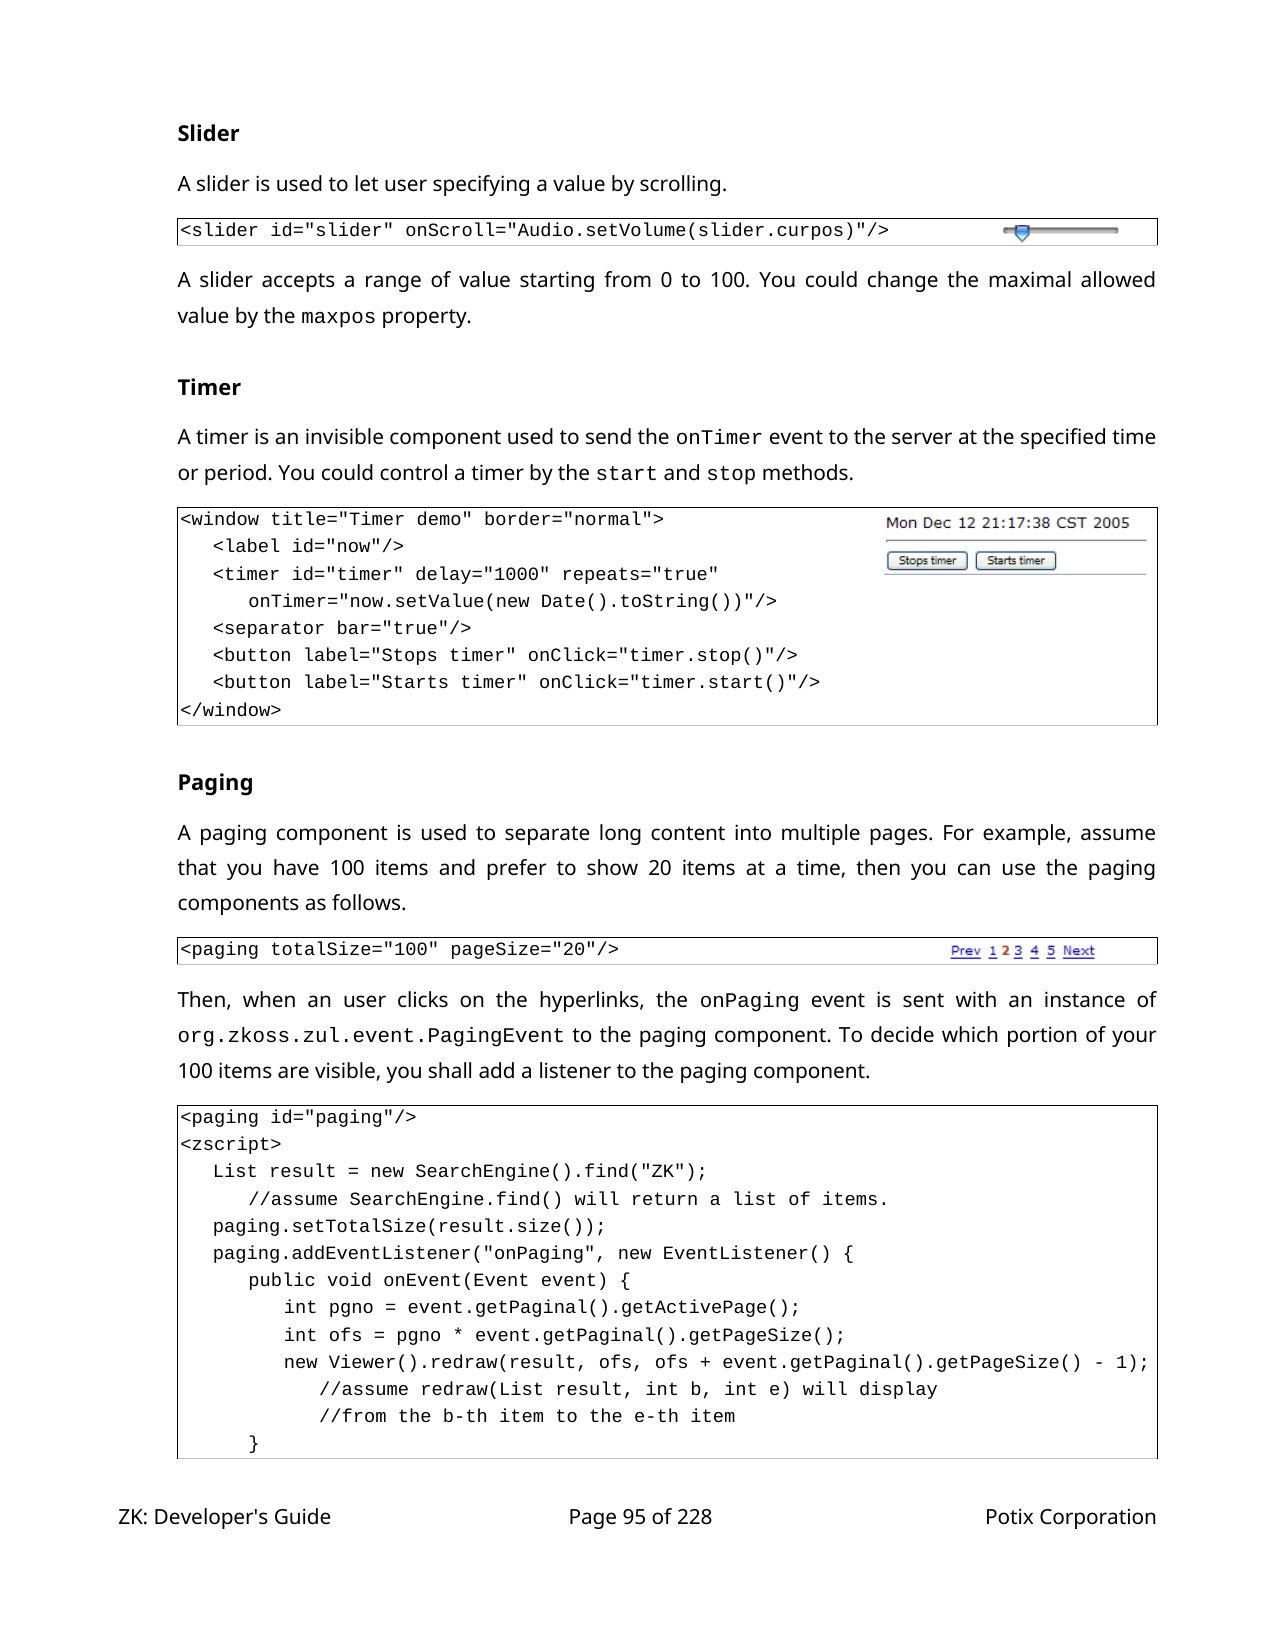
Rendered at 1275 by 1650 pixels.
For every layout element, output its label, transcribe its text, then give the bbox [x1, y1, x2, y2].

subtitle Paging [177, 767, 1157, 797]
text <paging id="paging"/> [178, 1106, 1157, 1129]
picture [947, 939, 1100, 963]
text A timer is an invisible component used to send the onTimer event to the server at the specified time or period. You could control a timer by the start and stop methods. [177, 422, 1157, 486]
text A slider is used to let user specifying a value by scrolling. [177, 169, 1157, 197]
subtitle Slider [177, 118, 1157, 148]
text List result = new SearchEngine().find("ZK"); [178, 1159, 1157, 1183]
subtitle Timer [177, 372, 1157, 402]
text <button label="Stops timer" onClick="timer.stop()"/> [178, 643, 1157, 667]
text <slider id="slider" onScroll="Audio.setVolume(slider.curpos)"/> [178, 219, 1157, 245]
text <separator bar="true"/> [178, 616, 1157, 640]
text A slider accepts a range of value starting from 0 to 100. You could change the maximal allowed value by the maxpos property. [177, 266, 1157, 329]
text <timer id="timer" delay="1000" repeats="true" [178, 561, 1157, 586]
text Then, when an user clicks on the hyperlinks, the onPaging event is sent with an instance of org.zkoss.zul.event.PagingEvent to the paging component. To decide which portion of your 100 items are visible, you shall add a listener to the paging component. [177, 985, 1157, 1084]
text <label id="now"/> [178, 534, 884, 558]
text int pgno = event.getPaginal().getActivePage(); [178, 1295, 1157, 1319]
text new Viewer().redraw(result, ofs, ofs + event.getPaginal().getPageSize() - 1); [178, 1349, 1157, 1374]
text paging.addEventListener("onPaging", new EventListener() { [178, 1241, 1157, 1265]
text </window> [178, 697, 1157, 725]
text public void onEvent(Event event) { [178, 1268, 1157, 1292]
text <zscript> [178, 1132, 1157, 1156]
text paging.setTotalSize(result.size()); [178, 1214, 1157, 1238]
picture [1001, 224, 1123, 243]
text int ofs = pgno * event.getPaginal().getPageSize(); [178, 1322, 1157, 1347]
text } [178, 1431, 1157, 1458]
text //from the b-th item to the e-th item [178, 1404, 1157, 1428]
text <paging totalSize="100" pageSize="20"/> [178, 938, 1157, 964]
text //assume SearchEngine.find() will return a list of items. [178, 1186, 1157, 1211]
text //assume redraw(List result, int b, int e) will display [178, 1377, 1157, 1401]
text <button label="Starts timer" onClick="timer.start()"/> [178, 670, 1157, 694]
text onTimer="now.setValue(new Date().toString())"/> [178, 589, 1157, 613]
text A paging component is used to separate long content into multiple pages. For example, assume that you have 100 items and prefer to show 20 items at a time, then you can use the paging components as follows. [177, 818, 1157, 916]
picture [884, 514, 1147, 575]
text <window title="Timer demo" border="normal"> [178, 508, 1157, 531]
